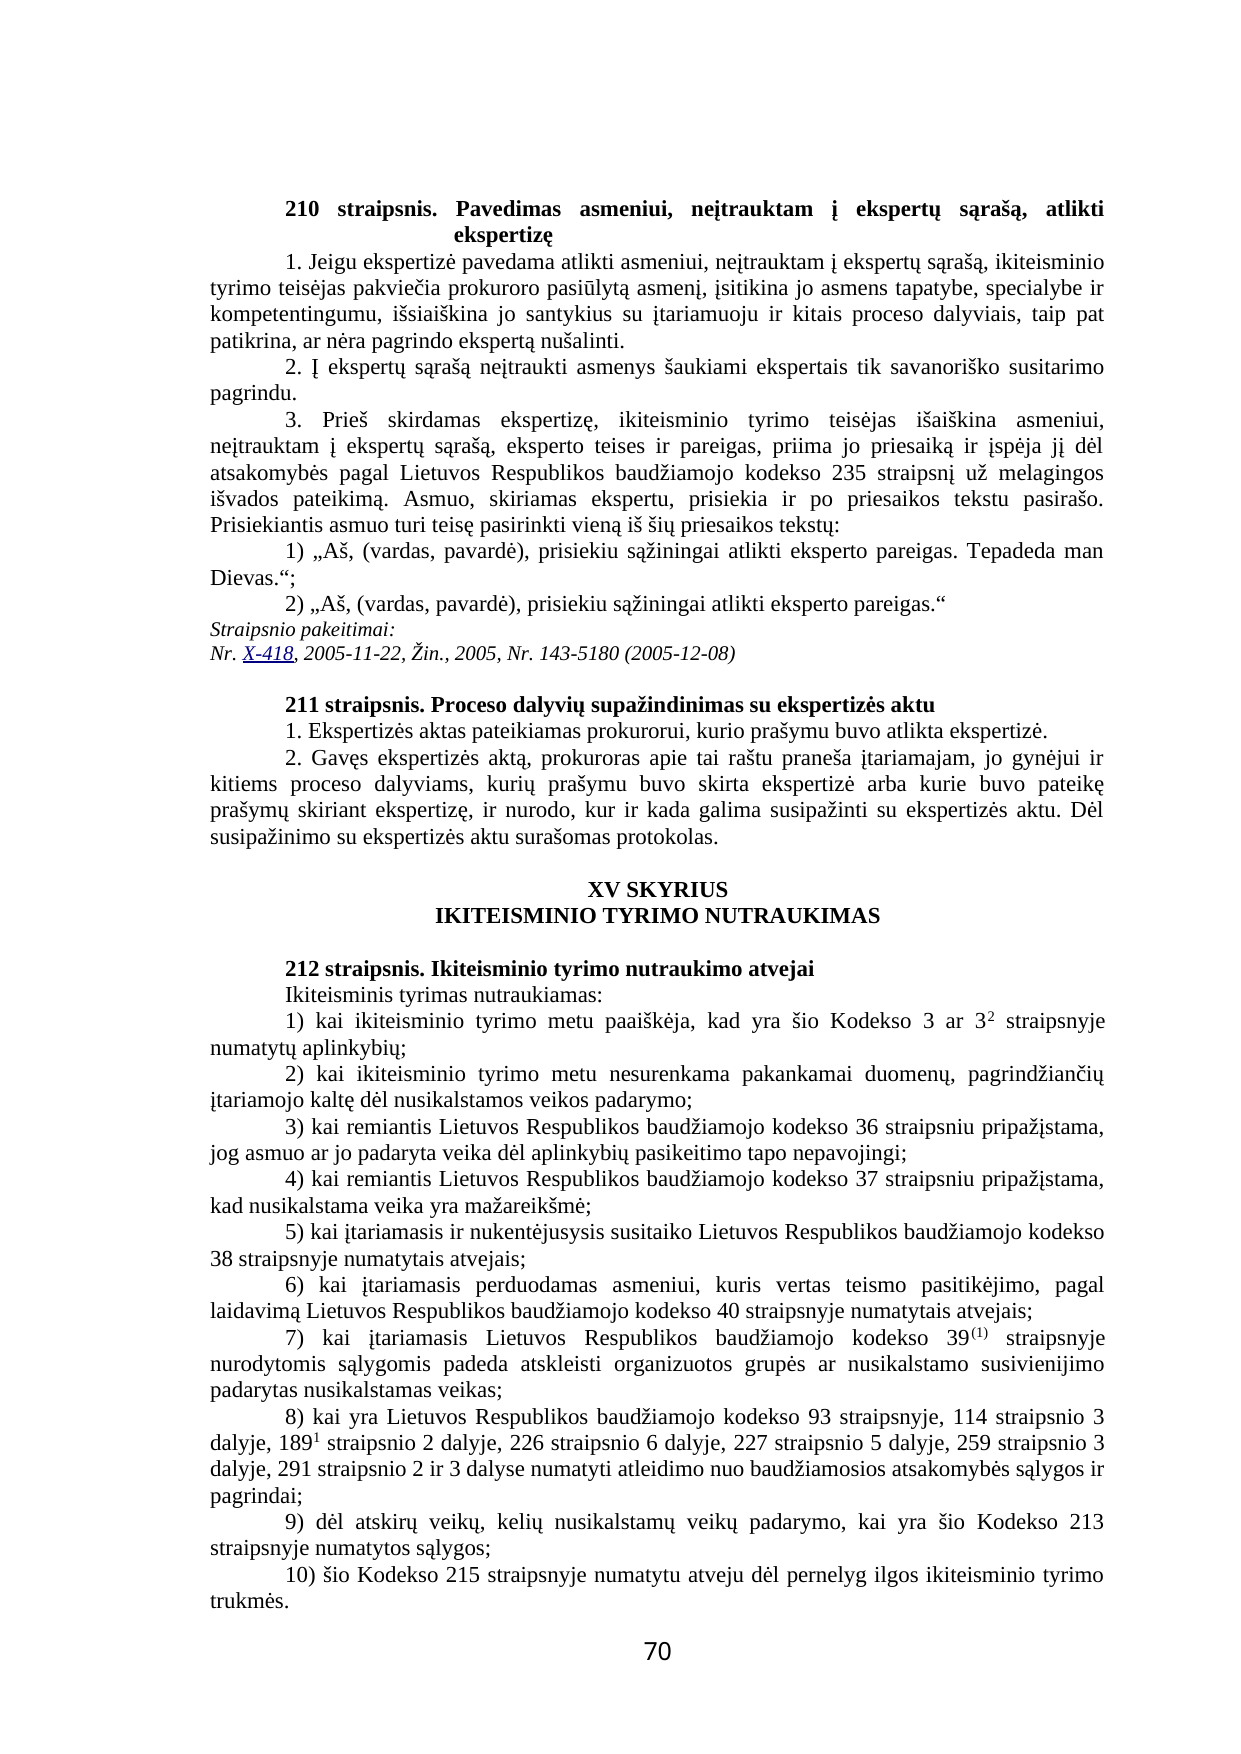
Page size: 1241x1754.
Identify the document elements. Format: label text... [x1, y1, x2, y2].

text Ikiteisminis tyrimas nutraukiamas: [210, 981, 1106, 1007]
text 5) kai įtariamasis ir nukentėjusysis susitaiko Lietuvos Respublikos baudžiamojo kodekso 38 straipsnyje numatytais atvejais; [210, 1218, 1106, 1271]
text 3. Prieš skirdamas ekspertizę, ikiteisminio tyrimo teisėjas išaiškina asmeniui, neįtrauktam į ekspertų sąrašą, eksperto teises ir pareigas, priima jo priesaiką ir įspėja jį dėl atsakomybės pagal Lietuvos Respublikos baudžiamojo kodekso 235 straipsnį už melagingos išvados pateikimą. Asmuo, skiriamas ekspertu, prisiekia ir po priesaikos tekstu pasirašo. Prisiekiantis asmuo turi teisę pasirinkti vieną iš šių priesaikos tekstų: [210, 406, 1106, 538]
text 2. Gavęs ekspertizės aktą, prokuroras apie tai raštu praneša įtariamajam, jo gynėjui ir kitiems proceso dalyviams, kurių prašymu buvo skirta ekspertizė arba kurie buvo pateikę prašymų skiriant ekspertizę, ir nurodo, kur ir kada galima susipažinti su ekspertizės aktu. Dėl susipažinimo su ekspertizės aktu surašomas protokolas. [210, 744, 1106, 849]
text Nr. X-418, 2005-11-22, Žin., 2005, Nr. 143-5180 (2005-12-08) [210, 641, 1106, 665]
text 4) kai remiantis Lietuvos Respublikos baudžiamojo kodekso 37 straipsniu pripažįstama, kad nusikalstama veika yra mažareikšmė; [210, 1166, 1106, 1218]
text 211 straipsnis. Proceso dalyvių supažindinimas su ekspertizės aktu [210, 691, 1106, 717]
text 3) kai remiantis Lietuvos Respublikos baudžiamojo kodekso 36 straipsniu pripažįstama, jog asmuo ar jo padaryta veika dėl aplinkybių pasikeitimo tapo nepavojingi; [210, 1113, 1106, 1166]
subtitle XV skyrius [210, 876, 1106, 902]
text 2) kai ikiteisminio tyrimo metu nesurenkama pakankamai duomenų, pagrindžiančių įtariamojo kaltę dėl nusikalstamos veikos padarymo; [210, 1060, 1106, 1113]
text 9) dėl atskirų veikų, kelių nusikalstamų veikų padarymo, kai yra šio Kodekso 213 straipsnyje numatytos sąlygos; [210, 1508, 1106, 1561]
text 210 straipsnis. Pavedimas asmeniui, neįtrauktam į ekspertų sąrašą, atlikti ekspertizę [285, 195, 1106, 248]
text 2) „Aš, (vardas, pavardė), prisiekiu sąžiningai atlikti eksperto pareigas.“ [210, 590, 1106, 617]
text 2. Į ekspertų sąrašą neįtraukti asmenys šaukiami ekspertais tik savanoriško susitarimo pagrindu. [210, 353, 1106, 406]
text 1) kai ikiteisminio tyrimo metu paaiškėja, kad yra šio Kodekso 3 ar 32 straipsnyje numatytų aplinkybių; [210, 1007, 1106, 1060]
text 8) kai yra Lietuvos Respublikos baudžiamojo kodekso 93 straipsnyje, 114 straipsnio 3 dalyje, 1891 straipsnio 2 dalyje, 226 straipsnio 6 dalyje, 227 straipsnio 5 dalyje, 259 straipsnio 3 dalyje, 291 straipsnio 2 ir 3 dalyse numatyti atleidimo nuo baudžiamosios atsakomybės sąlygos ir pagrindai; [210, 1403, 1106, 1508]
text 10) šio Kodekso 215 straipsnyje numatytu atveju dėl pernelyg ilgos ikiteisminio tyrimo trukmės. [210, 1561, 1106, 1613]
text 1. Jeigu ekspertizė pavedama atlikti asmeniui, neįtrauktam į ekspertų sąrašą, ikiteisminio tyrimo teisėjas pakviečia prokuroro pasiūlytą asmenį, įsitikina jo asmens tapatybe, specialybe ir kompetentingumu, išsiaiškina jo santykius su įtariamuoju ir kitais proceso dalyviais, taip pat patikrina, ar nėra pagrindo ekspertą nušalinti. [210, 248, 1106, 353]
text 7) kai įtariamasis Lietuvos Respublikos baudžiamojo kodekso 39(1) straipsnyje nurodytomis sąlygomis padeda atskleisti organizuotos grupės ar nusikalstamo susivienijimo padarytas nusikalstamas veikas; [210, 1324, 1106, 1403]
text 6) kai įtariamasis perduodamas asmeniui, kuris vertas teismo pasitikėjimo, pagal laidavimą Lietuvos Respublikos baudžiamojo kodekso 40 straipsnyje numatytais atvejais; [210, 1271, 1106, 1324]
text 212 straipsnis. Ikiteisminio tyrimo nutraukimo atvejai [210, 955, 1106, 981]
text Straipsnio pakeitimai: [210, 617, 1106, 641]
text 1. Ekspertizės aktas pateikiamas prokurorui, kurio prašymu buvo atlikta ekspertizė. [210, 717, 1106, 744]
text Ikiteisminio tyrimo nutraukimas [210, 902, 1106, 928]
text 1) „Aš, (vardas, pavardė), prisiekiu sąžiningai atlikti eksperto pareigas. Tepadeda man Dievas.“; [210, 538, 1106, 590]
